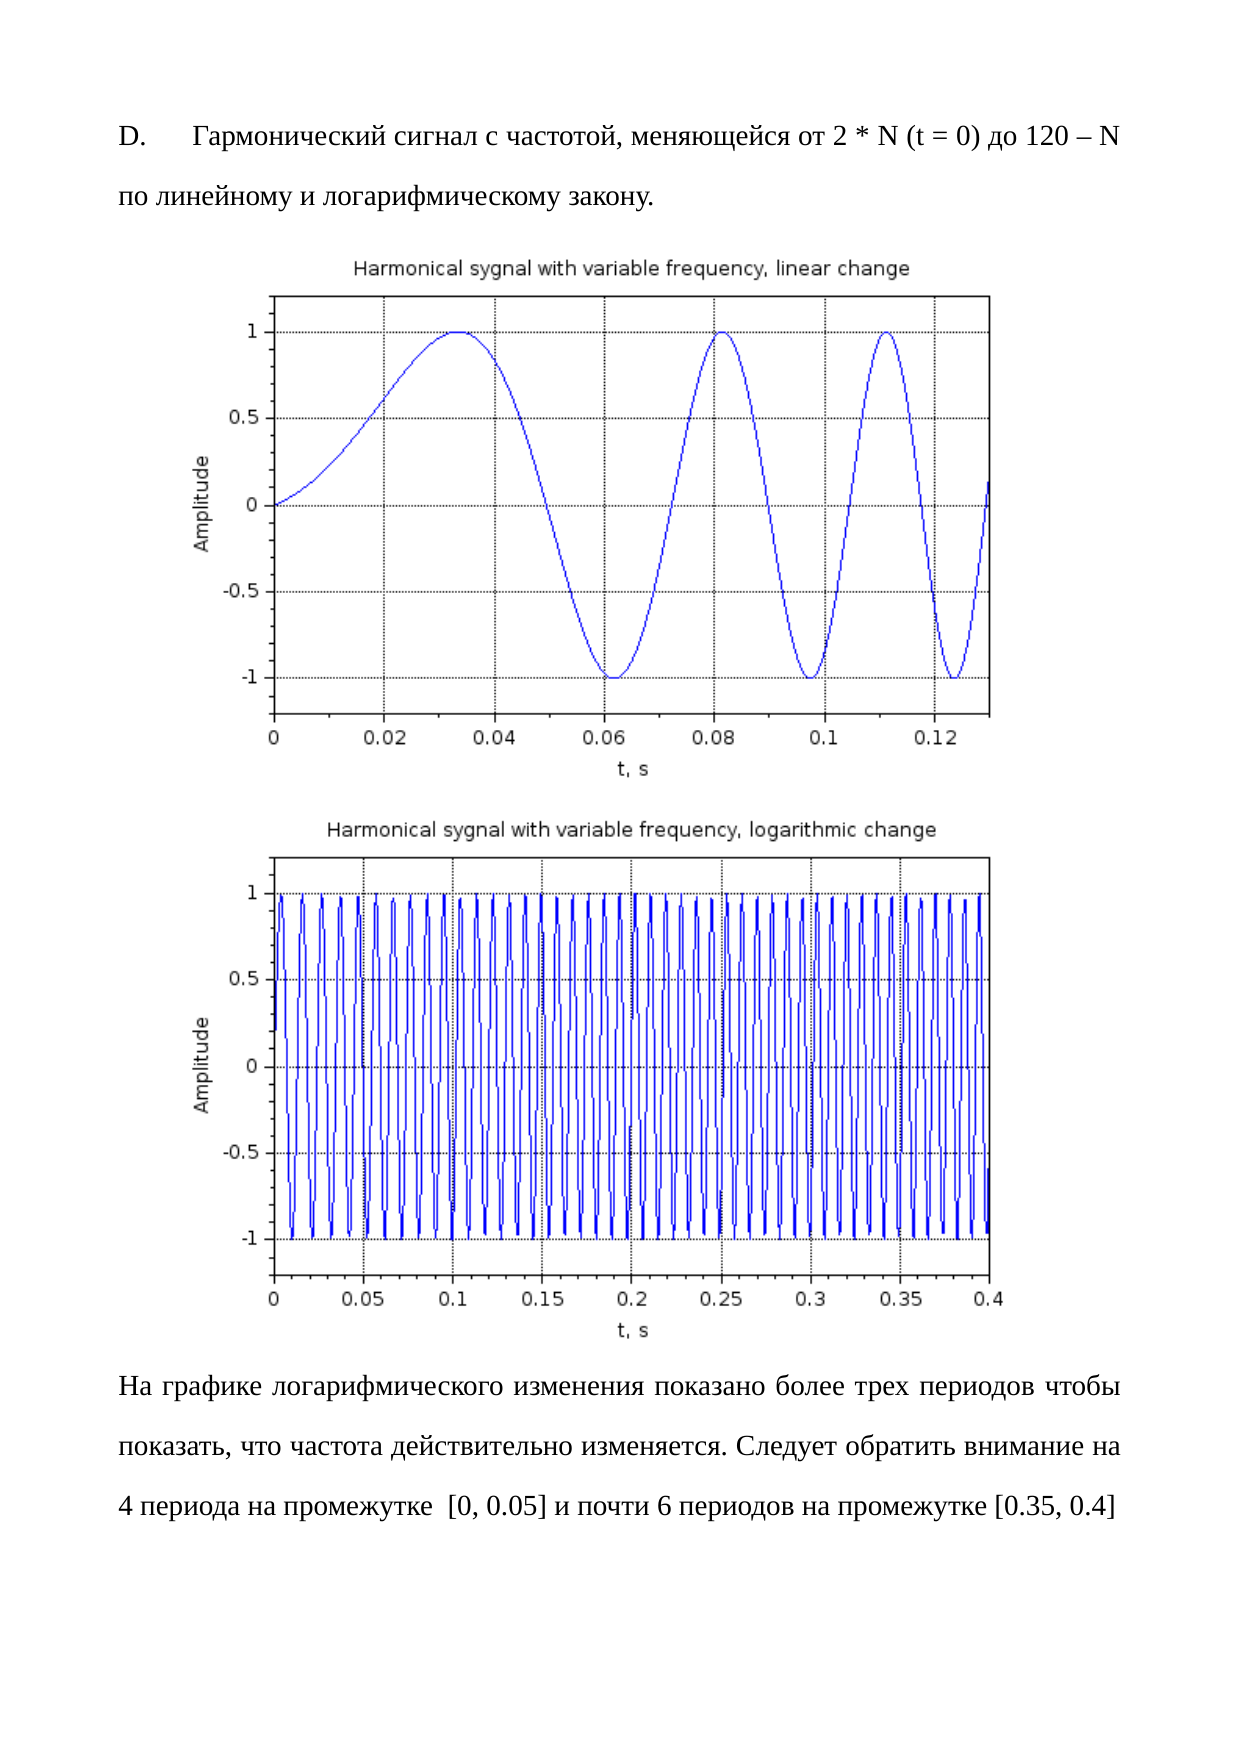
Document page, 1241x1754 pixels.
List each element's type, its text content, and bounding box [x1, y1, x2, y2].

text На графике логарифмического изменения показано более трех периодов чтобы показать, что частота действительно изменяется. Следует обратить внимание на 4 периода на промежутке [0, 0.05] и почти 6 периодов на промежутке [0.35, 0.4] [118, 1342, 1122, 1521]
picture [166, 238, 1074, 1342]
text D. Гармонический сигнал с частотой, меняющейся от 2 * N (t = 0) до 120 – N по линейному и логарифмическому закону. [118, 118, 1122, 212]
